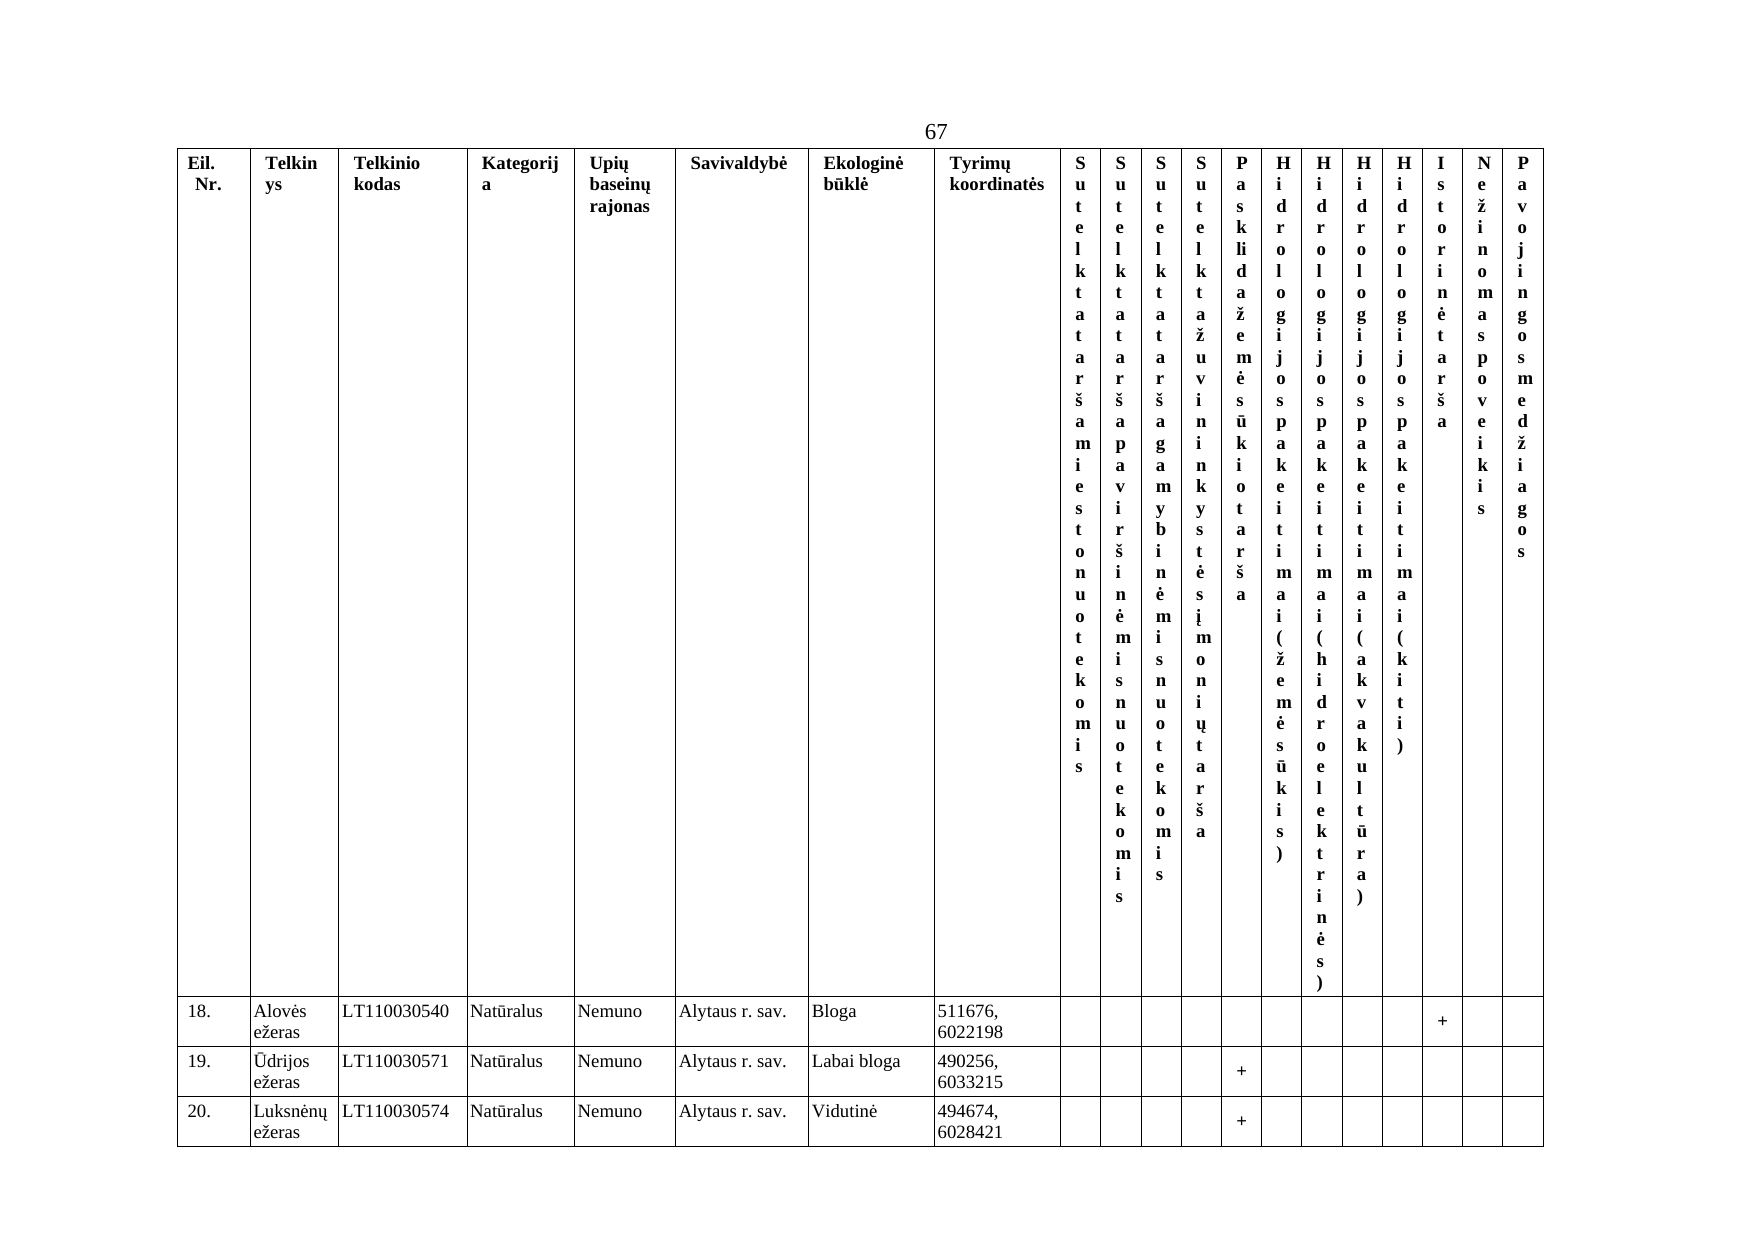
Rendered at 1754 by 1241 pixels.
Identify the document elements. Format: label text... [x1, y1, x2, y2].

table_cell [1302, 997, 1342, 1046]
table_cell [1463, 1047, 1502, 1096]
table_cell [1343, 1047, 1382, 1096]
table_cell 494674, 6028421 [935, 1097, 1060, 1146]
table_cell [1182, 1047, 1221, 1096]
table_cell Natūralus [468, 997, 574, 1046]
table_cell [1142, 1047, 1181, 1096]
table_header Nežinomas poveikis [1463, 149, 1502, 996]
table_cell [1383, 997, 1422, 1046]
table_header Savivaldybė [676, 149, 808, 996]
table_header Eil. Nr. [178, 149, 250, 996]
table_cell [1061, 1097, 1100, 1146]
table_header Hidrologijos pakeitimai (akvakultūra) [1343, 149, 1382, 996]
table_header Istorinė tarša [1423, 149, 1462, 996]
table_cell [1101, 997, 1141, 1046]
table_cell [1423, 1047, 1462, 1096]
table_cell LT110030574 [339, 1097, 467, 1146]
table_cell [1262, 1097, 1301, 1146]
table_cell Alytaus r. sav. [676, 1047, 808, 1096]
table_cell Nemuno [575, 1047, 675, 1096]
table_header Telkinio kodas [339, 149, 467, 996]
table_cell Natūralus [468, 1047, 574, 1096]
table_cell Alytaus r. sav. [676, 1097, 808, 1146]
table_cell [1061, 1047, 1100, 1096]
table_cell + [1222, 1047, 1261, 1096]
table_header Pasklida žemės ūkio tarša [1222, 149, 1261, 996]
table_header Telkinys [251, 149, 338, 996]
table_header Sutelkta tarša paviršinėmis nuotekomis [1101, 149, 1141, 996]
table_header Hidrologijos pakeitimai (hidroelektrinės) [1302, 149, 1342, 996]
table_cell [1142, 997, 1181, 1046]
table_cell [1101, 1097, 1141, 1146]
table_cell Vidutinė [809, 1097, 934, 1146]
table_cell [1302, 1097, 1342, 1146]
table_cell [1182, 1097, 1221, 1146]
table_cell [1503, 997, 1543, 1046]
table_header Ekologinė būklė [809, 149, 934, 996]
table_header Sutelkta tarša miesto nuotekomis [1061, 149, 1100, 996]
table_cell [1423, 1097, 1462, 1146]
table_cell Nemuno [575, 997, 675, 1046]
table_cell [1463, 997, 1502, 1046]
table_cell Nemuno [575, 1097, 675, 1146]
table_cell + [1222, 1097, 1261, 1146]
table_header Kategorija [468, 149, 574, 996]
table_cell 511676, 6022198 [935, 997, 1060, 1046]
table_cell Alytaus r. sav. [676, 997, 808, 1046]
table_cell Labai bloga [809, 1047, 934, 1096]
table_header Upių baseinų rajonas [575, 149, 675, 996]
table_cell LT110030540 [339, 997, 467, 1046]
table_cell Bloga [809, 997, 934, 1046]
table_header Sutelkta tarša gamybinėmis nuotekomis [1142, 149, 1181, 996]
table_cell Luksnėnų ežeras [251, 1097, 338, 1146]
table_header Tyrimų koordinatės [935, 149, 1060, 996]
table_header Hidrologijos pakeitimai (kiti) [1383, 149, 1422, 996]
table_header Pavojingos medžiagos [1503, 149, 1543, 996]
table_cell Alovės ežeras [251, 997, 338, 1046]
table_cell [1222, 997, 1261, 1046]
table_cell [1262, 1047, 1301, 1096]
table_cell [1343, 997, 1382, 1046]
table_cell [1503, 1097, 1543, 1146]
table_cell 20. [178, 1097, 250, 1146]
table_cell [1383, 1047, 1422, 1096]
table_cell [1463, 1097, 1502, 1146]
table_cell [1142, 1097, 1181, 1146]
table_cell [1302, 1047, 1342, 1096]
table_cell [1503, 1047, 1543, 1096]
table_cell 18. [178, 997, 250, 1046]
table_cell Ūdrijos ežeras [251, 1047, 338, 1096]
table_cell [1061, 997, 1100, 1046]
table_cell + [1423, 997, 1462, 1046]
table_cell Natūralus [468, 1097, 574, 1146]
table_cell [1383, 1097, 1422, 1146]
table_cell [1262, 997, 1301, 1046]
table_cell [1182, 997, 1221, 1046]
table_header Hidrologijos pakeitimai (žemės ūkis) [1262, 149, 1301, 996]
table_cell [1343, 1097, 1382, 1146]
table_cell 19. [178, 1047, 250, 1096]
table_cell [1101, 1047, 1141, 1096]
table_cell LT110030571 [339, 1047, 467, 1096]
table_cell 490256, 6033215 [935, 1047, 1060, 1096]
table_header Sutelkta žuvininkystės įmonių tarša [1182, 149, 1221, 996]
